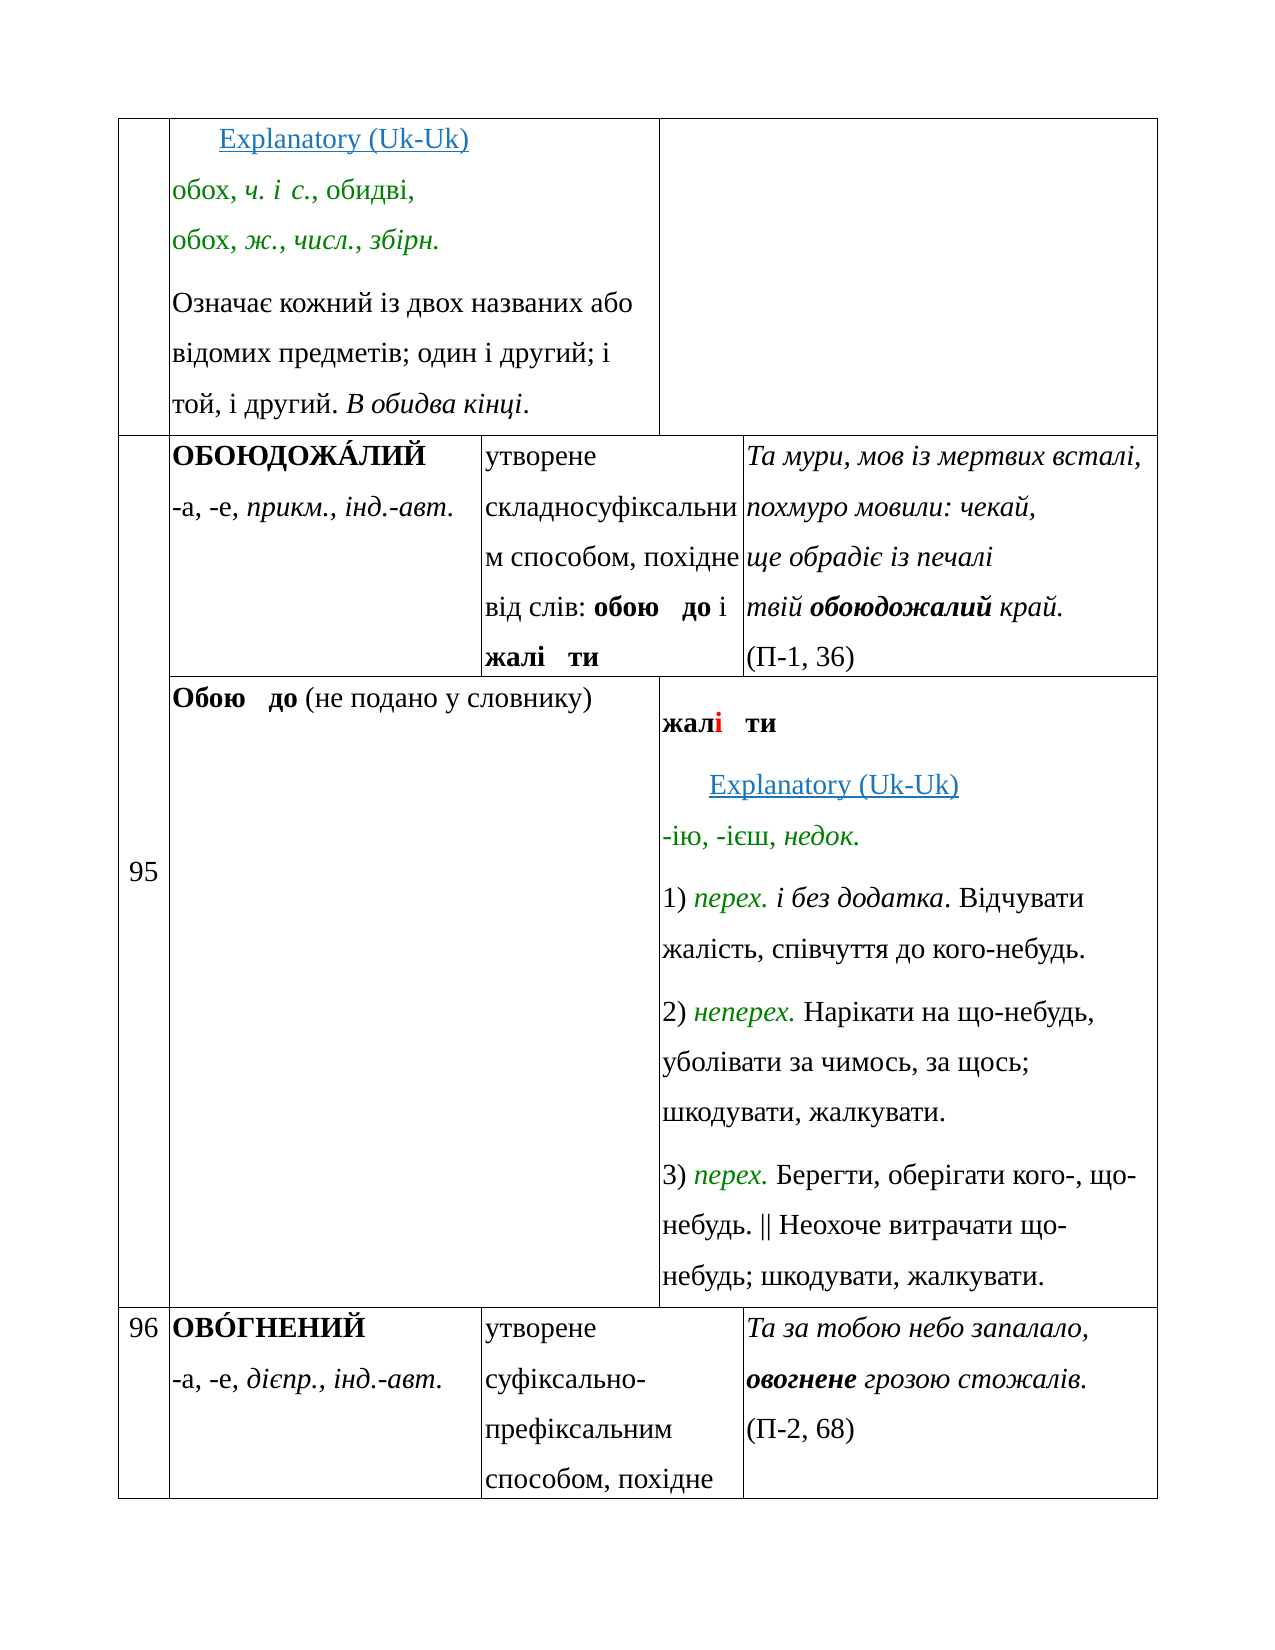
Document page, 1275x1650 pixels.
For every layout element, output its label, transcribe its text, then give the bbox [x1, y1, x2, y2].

table_cell [660, 119, 1157, 435]
table_cell утворене складносуфіксальним способом, похідне від слів: обоюдо і жаліти [482, 436, 743, 676]
table_cell Обоюдожáлий -а, -е, прикм., інд.-авт. [170, 436, 481, 676]
table_cell Та мури, мов із мертвих всталі, похмуро мовили: чекай, ще обрадіє із печалі твій обоюдожалий край. (П‑1, 36) [744, 436, 1157, 676]
table_cell Explanatory (Uk-Uk) обох, ч. і с., обидві, обох, ж., числ., збірн. Означає кожний із двох названих або відомих предметів; один і другий; і той, і другий. В обидва кінці. [170, 119, 659, 435]
table_cell Та за тобою небо запалало, овогнене грозою стожалів. (П‑2, 68) [744, 1308, 1157, 1498]
table_cell Обоюдо (не подано у словнику) [170, 677, 659, 1307]
table_cell ОвÓгнений -а, -е, дієпр., інд.-авт. [170, 1308, 481, 1498]
table_cell утворене суфіксально-префіксальним способом, похідне [482, 1308, 743, 1498]
table_cell 95 [119, 436, 169, 1307]
table_cell [119, 119, 169, 435]
table_cell жаліти Explanatory (Uk-Uk) -ію, -ієш, недок. 1) перех. і без додатка. Відчувати жалість, співчуття до кого-небудь. 2) неперех. Нарікати на що-небудь, уболівати за чимось, за щось; шкодувати, жалкувати. 3) перех. Берегти, оберігати кого-, що-небудь. || Неохоче витрачати що-небудь; шкодувати, жалкувати. [660, 677, 1157, 1307]
table_cell 96 [119, 1308, 169, 1498]
